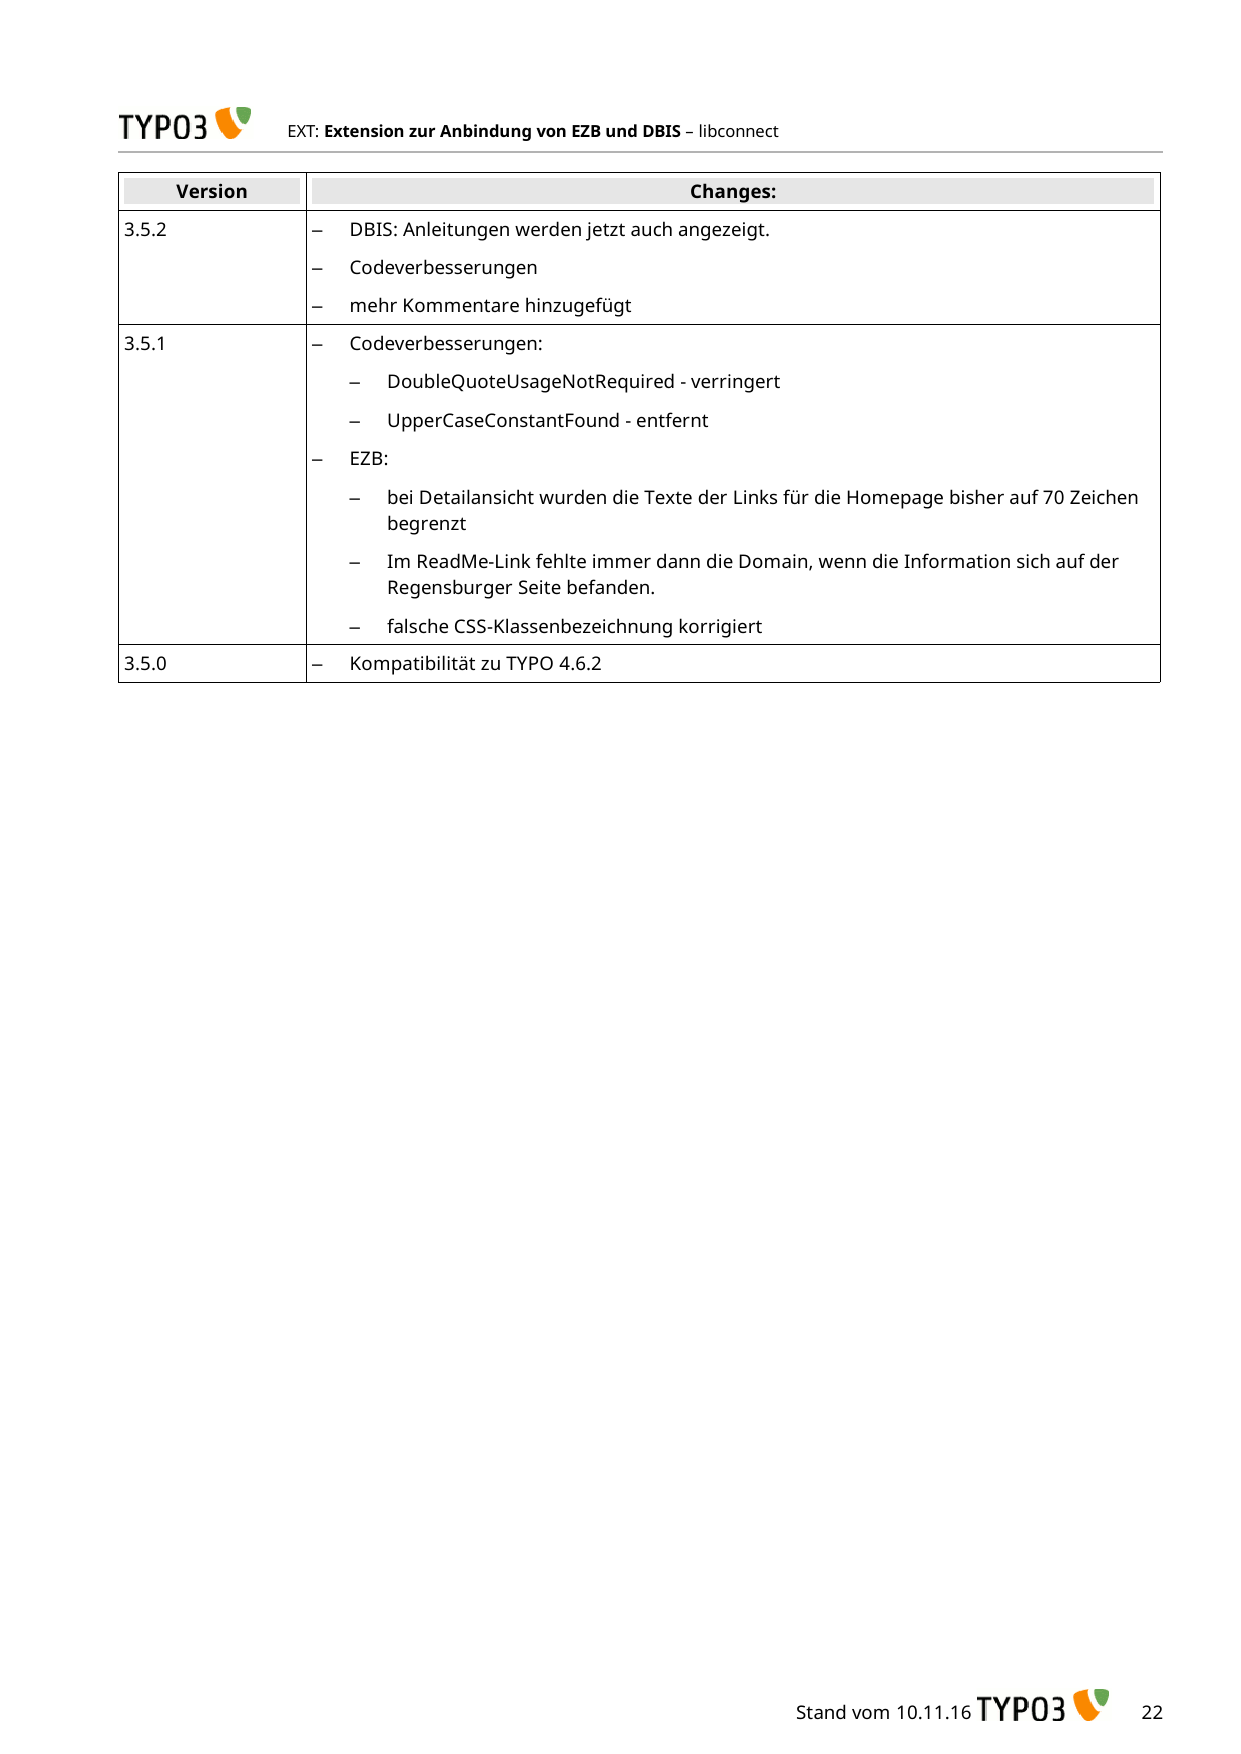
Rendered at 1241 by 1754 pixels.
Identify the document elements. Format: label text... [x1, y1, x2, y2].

table_cell DBIS: Anleitungen werden jetzt auch angezeigt. Codeverbesserungen mehr Kommentare hinzugefügt [307, 211, 1160, 324]
table_cell Codeverbesserungen: DoubleQuoteUsageNotRequired - verringert UpperCaseConstantFound - entfernt EZB: bei Detailansicht wurden die Texte der Links für die Homepage bisher auf 70 Zeichen begrenzt Im ReadMe-Link fehlte immer dann die Domain, wenn die Information sich auf der Regensburger Seite befanden. falsche CSS-Klassenbezeichnung korrigiert [307, 325, 1160, 644]
table_cell 3.5.0 [119, 645, 306, 682]
table_header Changes: [307, 173, 1160, 210]
picture [118, 106, 254, 139]
table_header Version [119, 173, 306, 210]
table_cell 3.5.2 [119, 211, 306, 324]
picture [976, 1688, 1112, 1721]
table_cell Kompatibilität zu TYPO 4.6.2 [307, 645, 1160, 682]
table_cell 3.5.1 [119, 325, 306, 644]
